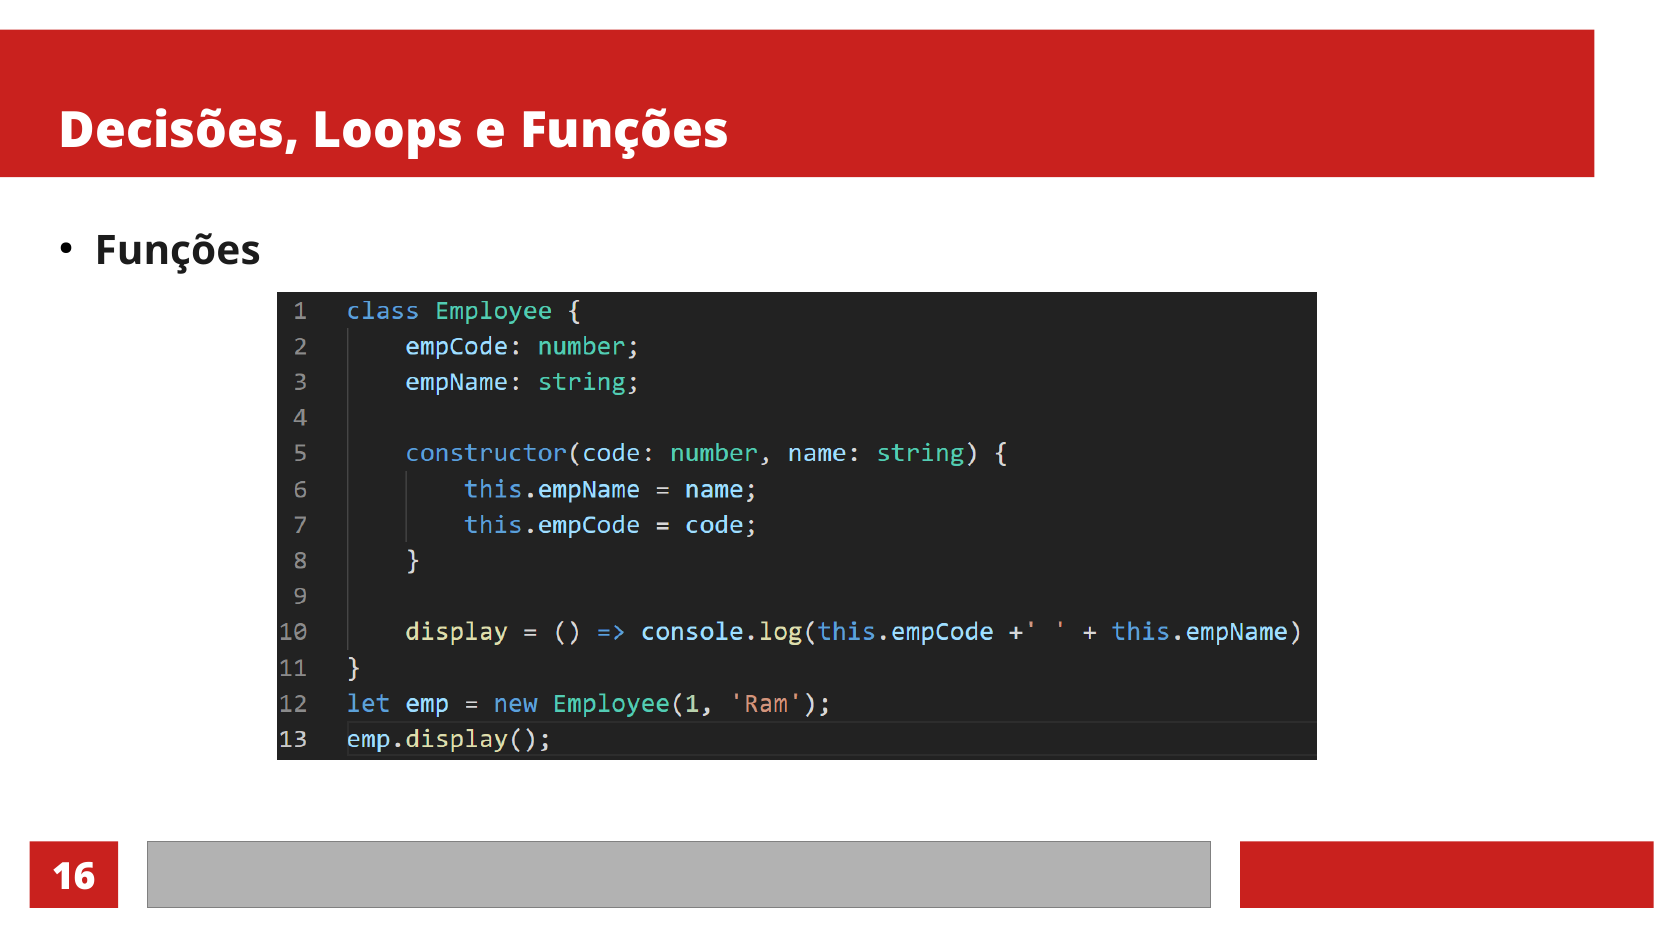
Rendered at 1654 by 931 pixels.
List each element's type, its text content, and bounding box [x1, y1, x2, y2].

title Decisões, Loops e Funções [59, 44, 1595, 163]
list Funções [59, 221, 1565, 798]
picture [277, 292, 1317, 760]
